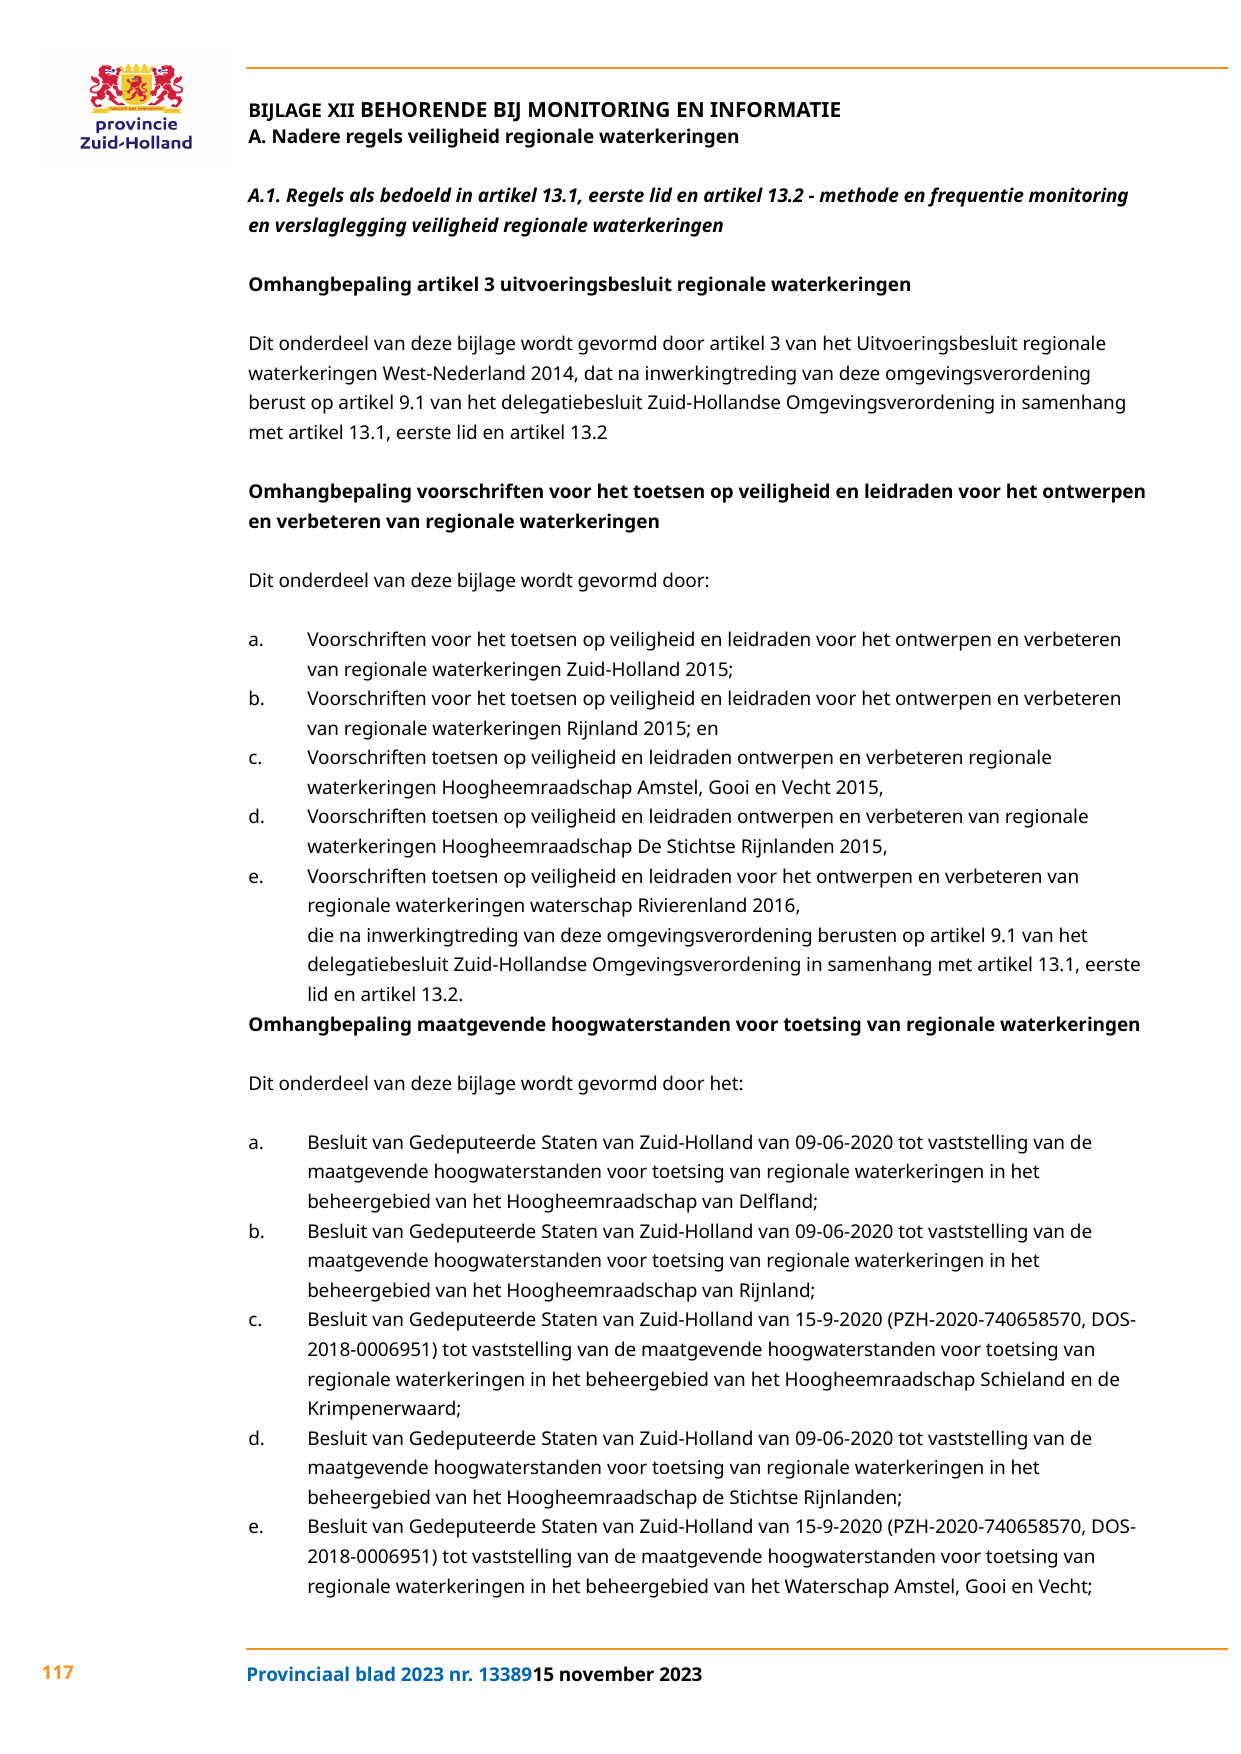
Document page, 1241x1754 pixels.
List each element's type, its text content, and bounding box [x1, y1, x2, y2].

list Besluit van Gedeputeerde Staten van Zuid-Holland van 09-06-2020 tot vaststelling van de maatgevende hoogwaterstanden voor toetsing van regionale waterkeringen in het beheergebied van het Hoogheemraadschap van Delfland; [248, 1129, 1152, 1214]
list Voorschriften toetsen op veiligheid en leidraden ontwerpen en verbeteren regionale waterkeringen Hoogheemraadschap Amstel, Gooi en Vecht 2015, [248, 744, 1152, 800]
list Besluit van Gedeputeerde Staten van Zuid-Holland van 09-06-2020 tot vaststelling van de maatgevende hoogwaterstanden voor toetsing van regionale waterkeringen in het beheergebied van het Hoogheemraadschap de Stichtse Rijnlanden; [248, 1425, 1152, 1510]
text Dit onderdeel van deze bijlage wordt gevormd door het: [248, 1070, 1152, 1096]
text Dit onderdeel van deze bijlage wordt gevormd door: [248, 567, 1152, 593]
list Besluit van Gedeputeerde Staten van Zuid-Holland van 15-9-2020 (PZH-2020-740658570, DOS-2018-0006951) tot vaststelling van de maatgevende hoogwaterstanden voor toetsing van regionale waterkeringen in het beheergebied van het Hoogheemraadschap Schieland en de Krimpenerwaard; [248, 1307, 1152, 1421]
list Besluit van Gedeputeerde Staten van Zuid-Holland van 09-06-2020 tot vaststelling van de maatgevende hoogwaterstanden voor toetsing van regionale waterkeringen in het beheergebied van het Hoogheemraadschap van Rijnland; [248, 1218, 1152, 1303]
text A.1. Regels als bedoeld in artikel 13.1, eerste lid en artikel 13.2 - methode en frequentie monitoring en verslaglegging veiligheid regionale waterkeringen [248, 182, 1152, 238]
text Omhangbepaling artikel 3 uitvoeringsbesluit regionale waterkeringen [248, 271, 1152, 297]
list Voorschriften voor het toetsen op veiligheid en leidraden voor het ontwerpen en verbeteren van regionale waterkeringen Zuid-Holland 2015; [248, 626, 1152, 682]
list Voorschriften toetsen op veiligheid en leidraden voor het ontwerpen en verbeteren van regionale waterkeringen waterschap Rivierenland 2016, [248, 863, 1152, 918]
list Voorschriften voor het toetsen op veiligheid en leidraden voor het ontwerpen en verbeteren van regionale waterkeringen Rijnland 2015; en [248, 685, 1152, 741]
list Voorschriften toetsen op veiligheid en leidraden ontwerpen en verbeteren van regionale waterkeringen Hoogheemraadschap De Stichtse Rijnlanden 2015, [248, 804, 1152, 859]
text Omhangbepaling voorschriften voor het toetsen op veiligheid en leidraden voor het ontwerpen en verbeteren van regionale waterkeringen [248, 478, 1152, 534]
text Omhangbepaling maatgevende hoogwaterstanden voor toetsing van regionale waterkeringen [248, 1011, 1152, 1037]
list Besluit van Gedeputeerde Staten van Zuid-Holland van 15-9-2020 (PZH-2020-740658570, DOS-2018-0006951) tot vaststelling van de maatgevende hoogwaterstanden voor toetsing van regionale waterkeringen in het beheergebied van het Waterschap Amstel, Gooi en Vecht; [248, 1514, 1152, 1599]
list die na inwerkingtreding van deze omgevingsverordening berusten op artikel 9.1 van het delegatiebesluit Zuid-Hollandse Omgevingsverordening in samenhang met artikel 13.1, eerste lid en artikel 13.2. [248, 922, 1152, 1007]
picture [41, 47, 231, 172]
text A. Nadere regels veiligheid regionale waterkeringen [248, 123, 1152, 149]
text Dit onderdeel van deze bijlage wordt gevormd door artikel 3 van het Uitvoeringsbesluit regionale waterkeringen West-Nederland 2014, dat na inwerkingtreding van deze omgevingsverordening berust op artikel 9.1 van het delegatiebesluit Zuid-Hollandse Omgevingsverordening in samenhang met artikel 13.1, eerste lid en artikel 13.2 [248, 330, 1152, 445]
text BIJLAGE XII BEHORENDE BIJ MONITORING EN INFORMATIE [248, 95, 1152, 123]
